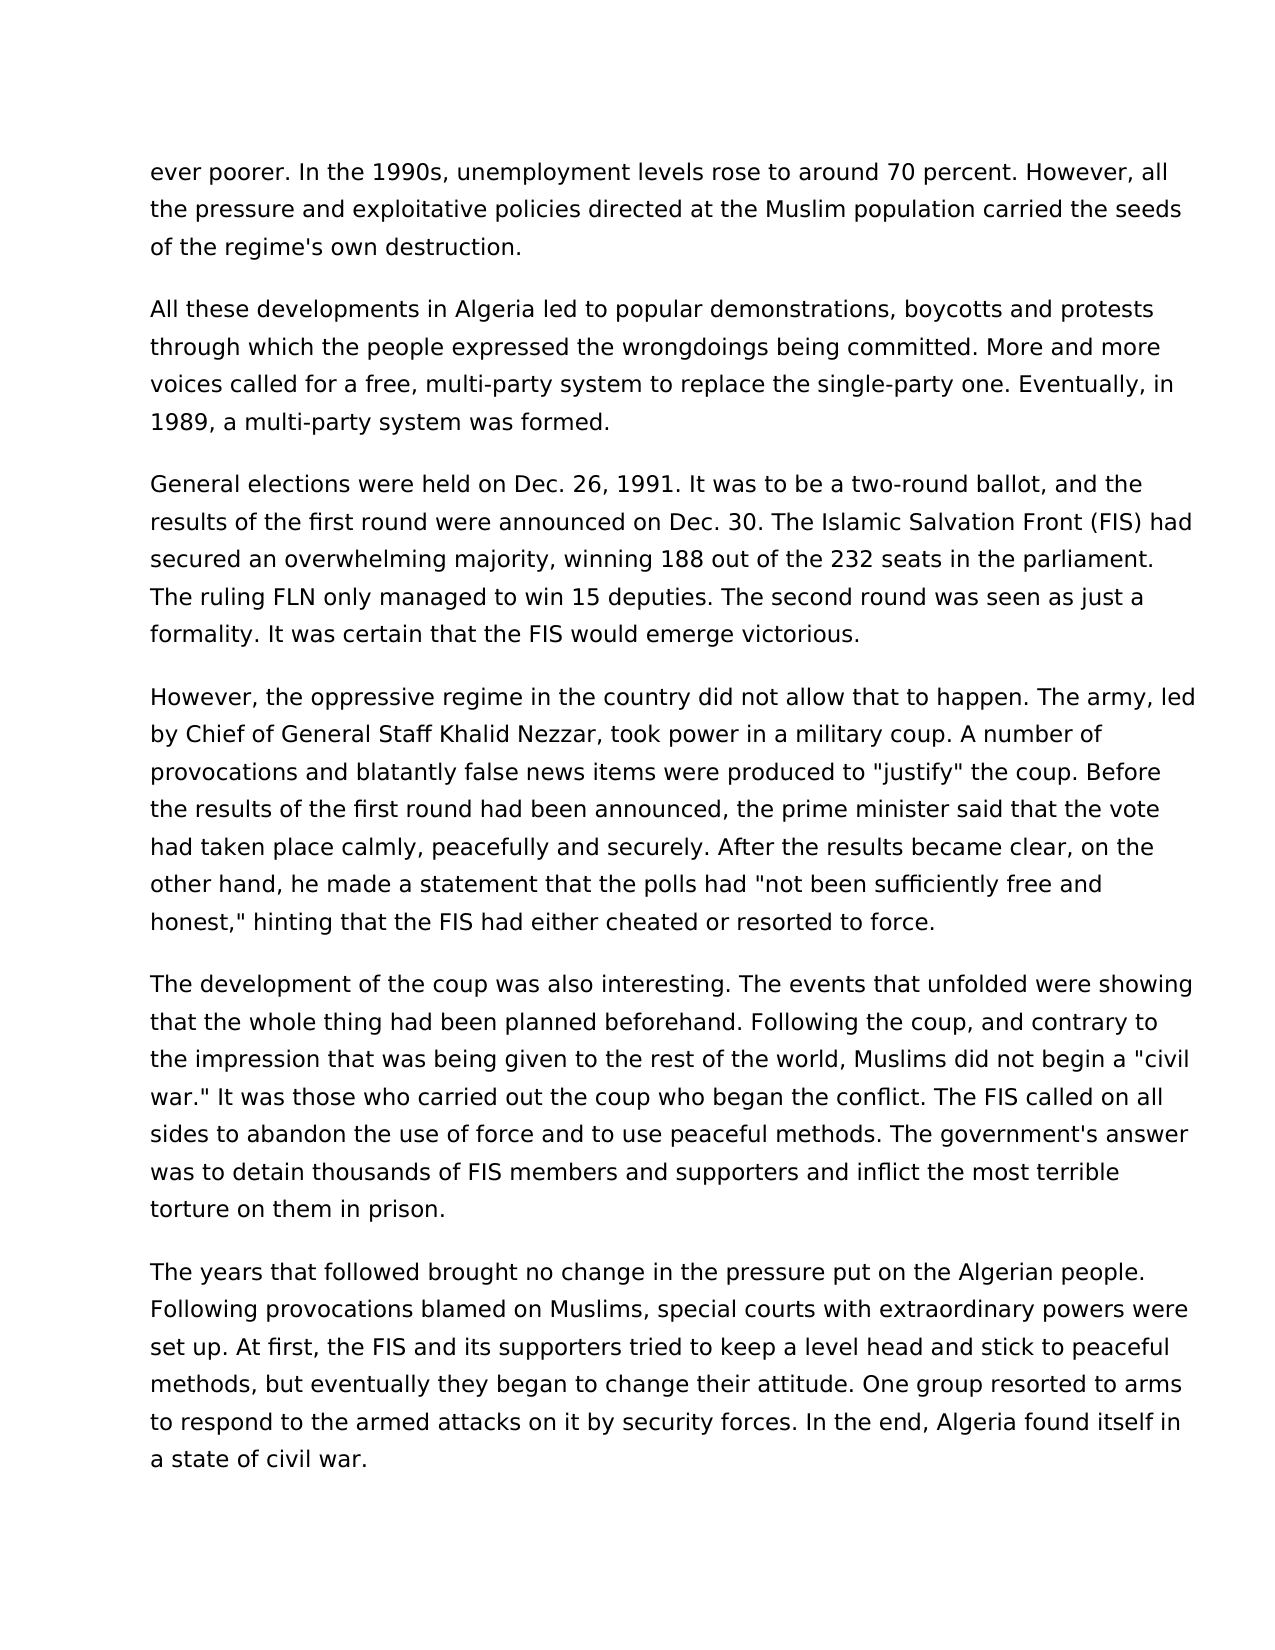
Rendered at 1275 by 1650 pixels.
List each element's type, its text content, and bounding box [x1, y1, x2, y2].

text However, the oppressive regime in the country did not allow that to happen. The army, led by Chief of General Staff Khalid Nezzar, took power in a military coup. A number of provocations and blatantly false news items were produced to "justify" the coup. Before the results of the first round had been announced, the prime minister said that the vote had taken place calmly, peacefully and securely. After the results became clear, on the other hand, he made a statement that the polls had "not been sufficiently free and honest," hinting that the FIS had either cheated or resorted to force. [150, 675, 1200, 937]
text All these developments in Algeria led to popular demonstrations, boycotts and protests through which the people expressed the wrongdoings being committed. More and more voices called for a free, multi-party system to replace the single-party one. Eventually, in 1989, a multi-party system was formed. [150, 287, 1200, 437]
text The development of the coup was also interesting. The events that unfolded were showing that the whole thing had been planned beforehand. Following the coup, and contrary to the impression that was being given to the rest of the world, Muslims did not begin a "civil war." It was those who carried out the coup who began the conflict. The FIS called on all sides to abandon the use of force and to use peaceful methods. The government's answer was to detain thousands of FIS members and supporters and inflict the most terrible torture on them in prison. [150, 962, 1200, 1225]
text The years that followed brought no change in the pressure put on the Algerian people. Following provocations blamed on Muslims, special courts with extraordinary powers were set up. At first, the FIS and its supporters tried to keep a level head and stick to peaceful methods, but eventually they began to change their attitude. One group resorted to arms to respond to the armed attacks on it by security forces. In the end, Algeria found itself in a state of civil war. [150, 1250, 1200, 1475]
text ever poorer. In the 1990s, unemployment levels rose to around 70 percent. However, all the pressure and exploitative policies directed at the Muslim population carried the seeds of the regime's own destruction. [150, 150, 1200, 262]
text General elections were held on Dec. 26, 1991. It was to be a two-round ballot, and the results of the first round were announced on Dec. 30. The Islamic Salvation Front (FIS) had secured an overwhelming majority, winning 188 out of the 232 seats in the parliament. The ruling FLN only managed to win 15 deputies. The second round was seen as just a formality. It was certain that the FIS would emerge victorious. [150, 462, 1200, 650]
